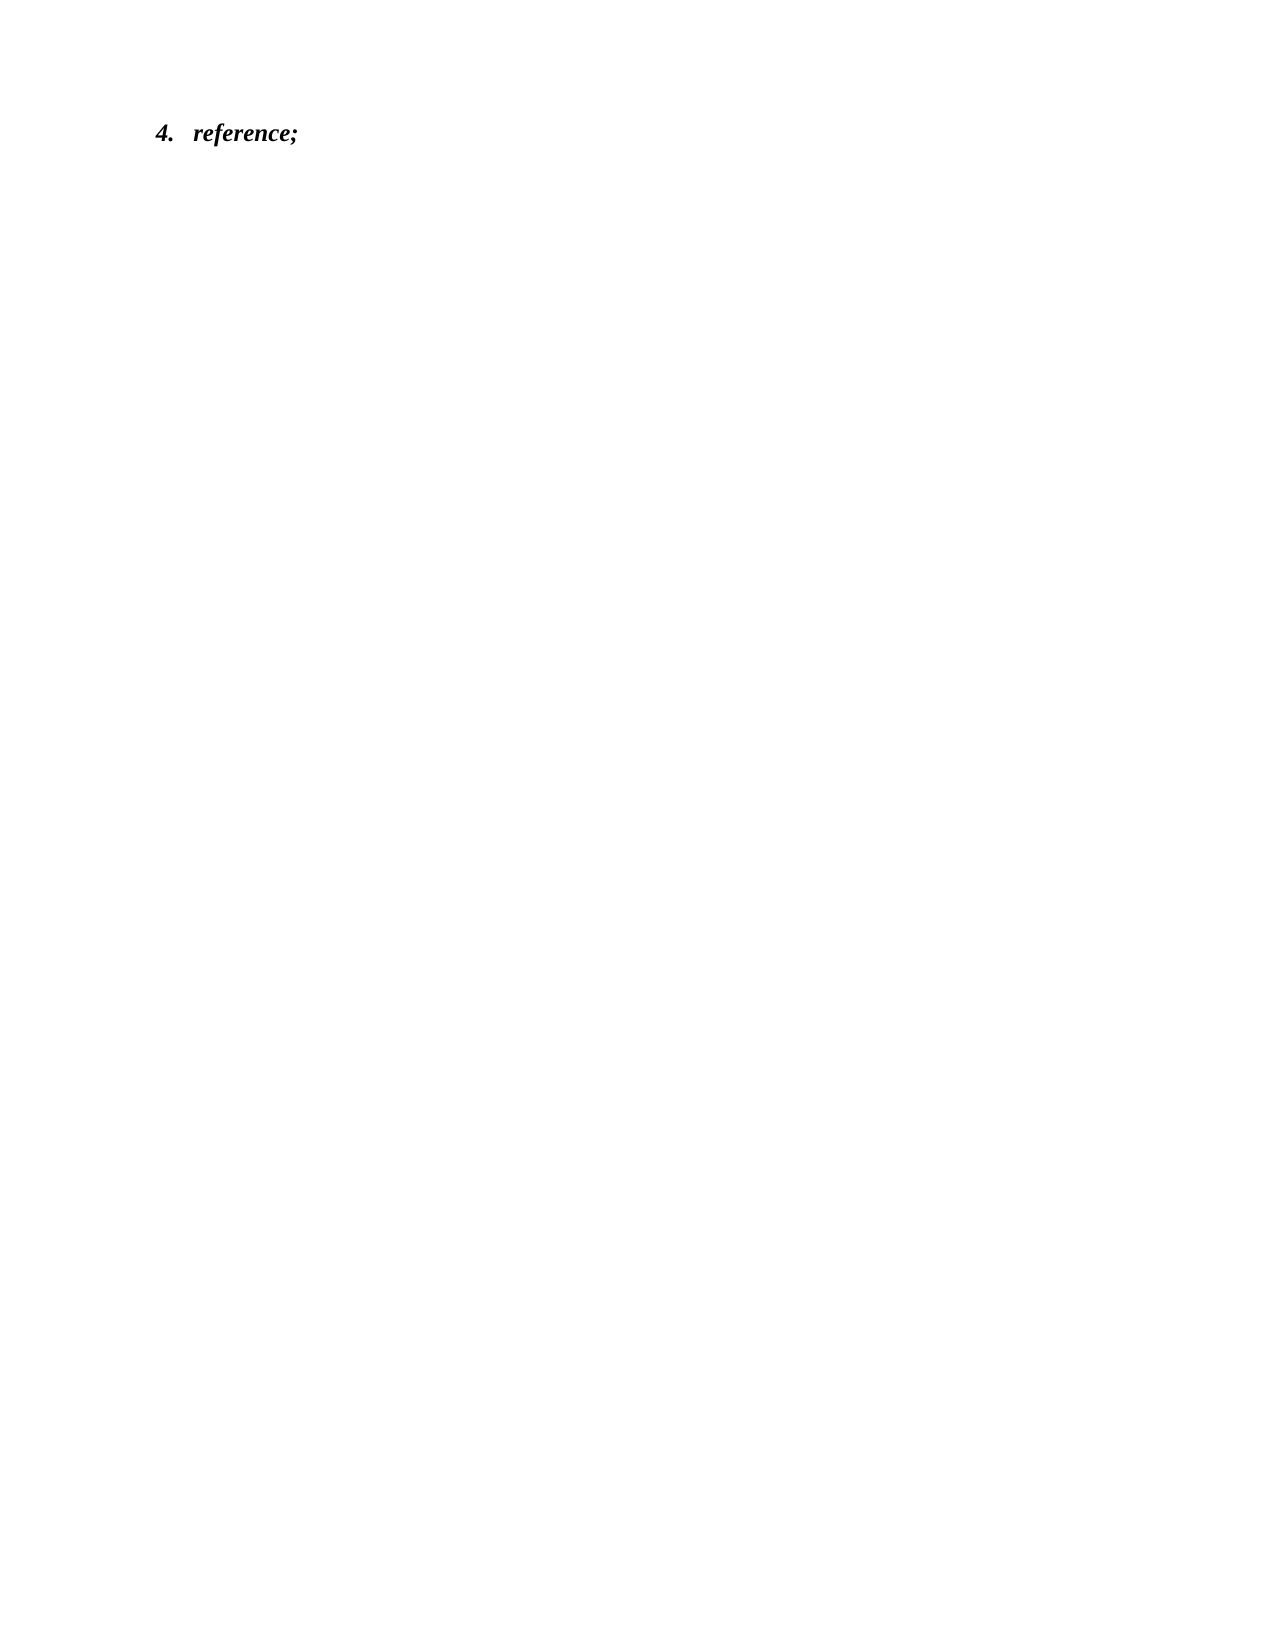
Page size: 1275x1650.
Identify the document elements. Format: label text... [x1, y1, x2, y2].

list reference; [156, 118, 1157, 147]
